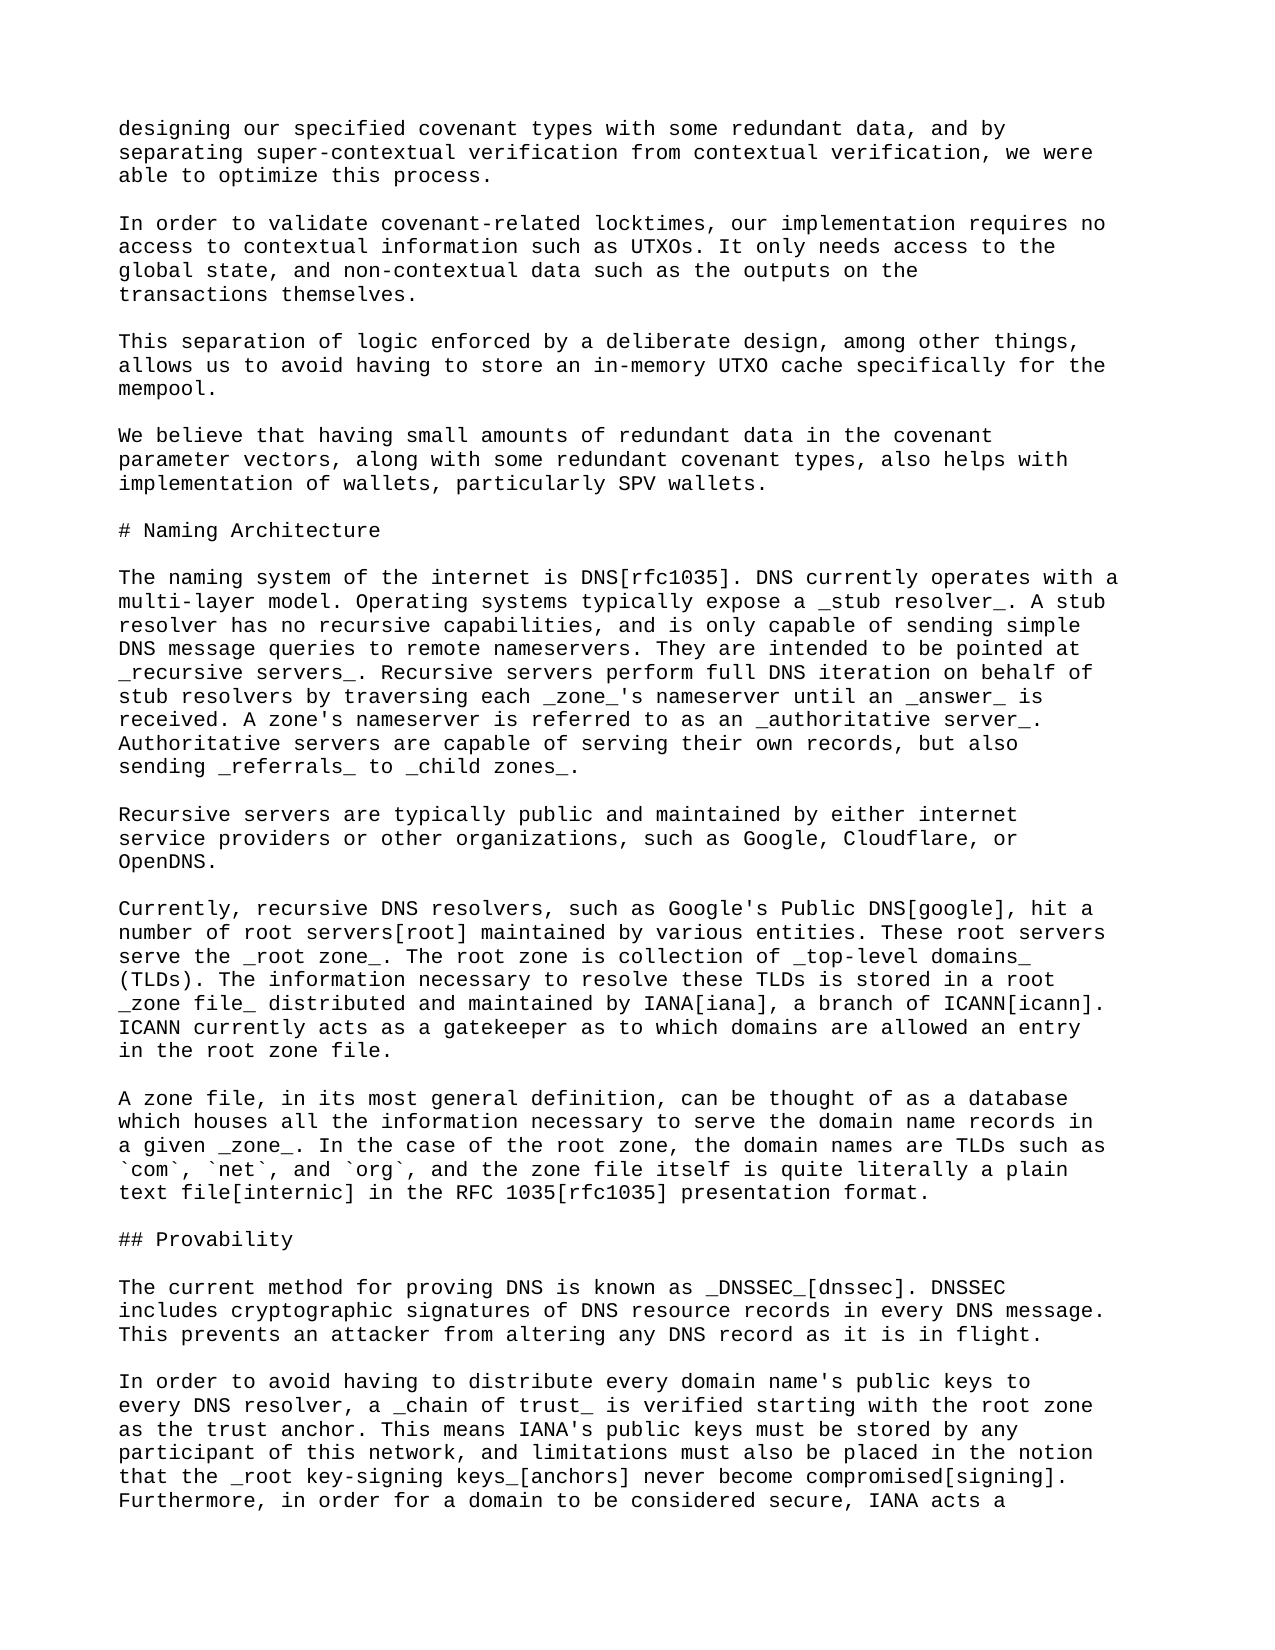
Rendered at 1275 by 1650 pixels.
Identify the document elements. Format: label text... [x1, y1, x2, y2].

text service providers or other organizations, such as Google, Cloudflare, or [118, 827, 1157, 851]
text Currently, recursive DNS resolvers, such as Google's Public DNS[google], hit a [118, 898, 1157, 922]
text which houses all the information necessary to serve the domain name records in [118, 1111, 1157, 1135]
text a given _zone_. In the case of the root zone, the domain names are TLDs such as [118, 1135, 1157, 1158]
text A zone file, in its most general definition, can be thought of as a database [118, 1088, 1157, 1111]
text _recursive servers_. Recursive servers perform full DNS iteration on behalf of [118, 662, 1157, 686]
text This prevents an attacker from altering any DNS record as it is in flight. [118, 1324, 1157, 1348]
text stub resolvers by traversing each _zone_'s nameserver until an _answer_ is [118, 686, 1157, 709]
text Authoritative servers are capable of serving their own records, but also [118, 733, 1157, 757]
text designing our specified covenant types with some redundant data, and by [118, 118, 1157, 142]
text ## Provability [118, 1229, 1157, 1253]
text resolver has no recursive capabilities, and is only capable of sending simple [118, 615, 1157, 638]
text received. A zone's nameserver is referred to as an _authoritative server_. [118, 709, 1157, 733]
text OpenDNS. [118, 851, 1157, 875]
text The naming system of the internet is DNS[rfc1035]. DNS currently operates with a [118, 567, 1157, 591]
text In order to avoid having to distribute every domain name's public keys to [118, 1371, 1157, 1395]
text separating super-contextual verification from contextual verification, we were [118, 142, 1157, 165]
text allows us to avoid having to store an in-memory UTXO cache specifically for the [118, 354, 1157, 378]
text This separation of logic enforced by a deliberate design, among other things, [118, 331, 1157, 354]
text ICANN currently acts as a gatekeeper as to which domains are allowed an entry [118, 1017, 1157, 1040]
text every DNS resolver, a _chain of trust_ is verified starting with the root zone [118, 1395, 1157, 1419]
text `com`, `net`, and `org`, and the zone file itself is quite literally a plain [118, 1158, 1157, 1182]
text (TLDs). The information necessary to resolve these TLDs is stored in a root [118, 969, 1157, 993]
text that the _root key-signing keys_[anchors] never become compromised[signing]. [118, 1466, 1157, 1489]
text multi-layer model. Operating systems typically expose a _stub resolver_. A stub [118, 591, 1157, 615]
text Furthermore, in order for a domain to be considered secure, IANA acts a [118, 1489, 1157, 1513]
text text file[internic] in the RFC 1035[rfc1035] presentation format. [118, 1182, 1157, 1206]
text able to optimize this process. [118, 165, 1157, 189]
text as the trust anchor. This means IANA's public keys must be stored by any [118, 1419, 1157, 1442]
text number of root servers[root] maintained by various entities. These root servers [118, 922, 1157, 946]
text global state, and non-contextual data such as the outputs on the [118, 260, 1157, 284]
text DNS message queries to remote nameservers. They are intended to be pointed at [118, 638, 1157, 662]
text sending _referrals_ to _child zones_. [118, 757, 1157, 780]
text _zone file_ distributed and maintained by IANA[iana], a branch of ICANN[icann]. [118, 993, 1157, 1017]
text participant of this network, and limitations must also be placed in the notion [118, 1442, 1157, 1466]
text transactions themselves. [118, 284, 1157, 307]
text # Naming Architecture [118, 520, 1157, 544]
text In order to validate covenant-related locktimes, our implementation requires no [118, 213, 1157, 236]
text parameter vectors, along with some redundant covenant types, also helps with [118, 449, 1157, 473]
text implementation of wallets, particularly SPV wallets. [118, 473, 1157, 496]
text in the root zone file. [118, 1040, 1157, 1064]
text We believe that having small amounts of redundant data in the covenant [118, 426, 1157, 449]
text serve the _root zone_. The root zone is collection of _top-level domains_ [118, 946, 1157, 969]
text includes cryptographic signatures of DNS resource records in every DNS message. [118, 1300, 1157, 1324]
text mempool. [118, 378, 1157, 402]
text The current method for proving DNS is known as _DNSSEC_[dnssec]. DNSSEC [118, 1277, 1157, 1300]
text Recursive servers are typically public and maintained by either internet [118, 804, 1157, 827]
text access to contextual information such as UTXOs. It only needs access to the [118, 236, 1157, 260]
